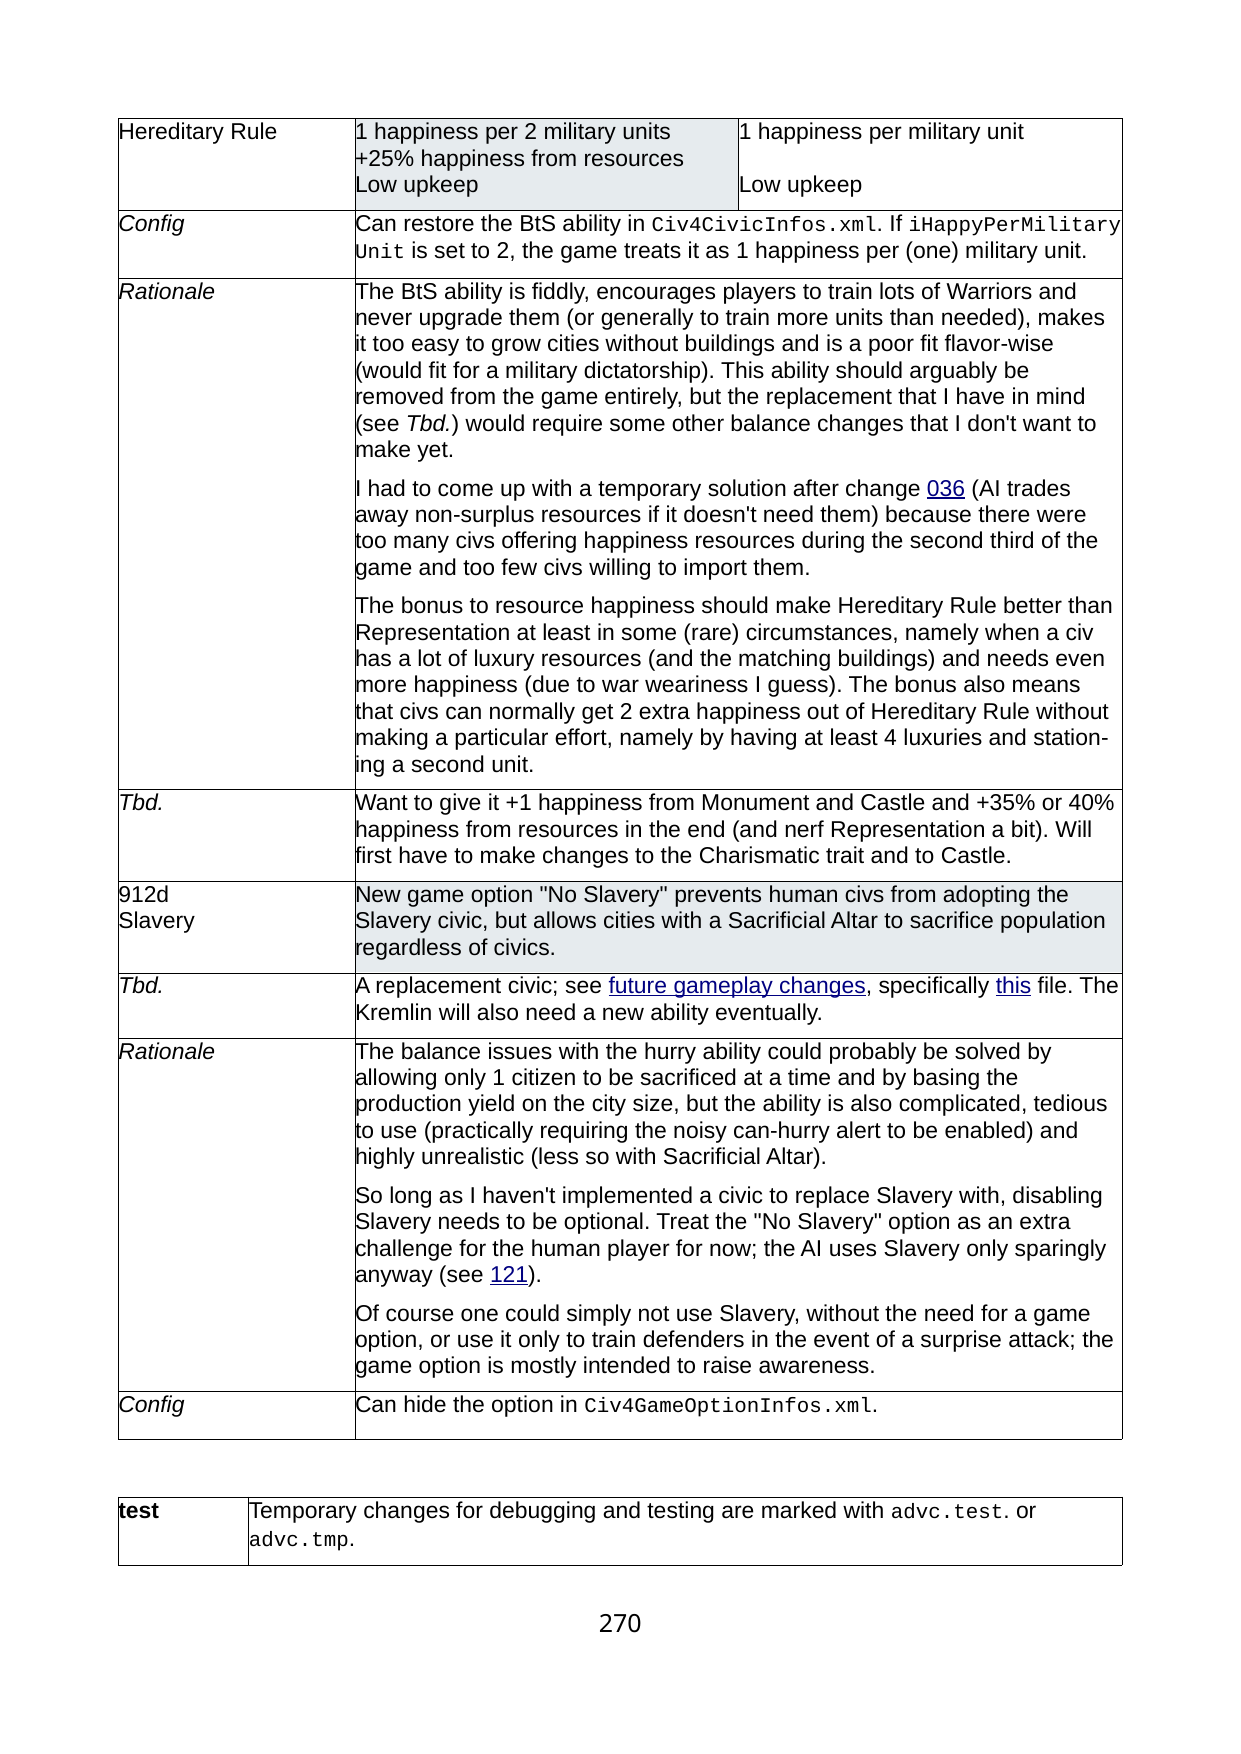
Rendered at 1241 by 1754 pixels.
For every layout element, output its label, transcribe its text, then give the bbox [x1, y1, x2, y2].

table_cell The balance issues with the hurry ability could probably be solved by allowing only 1 citizen to be sacrificed at a time and by basing the production yield on the city size, but the ability is also complicated, tedious to use (practically requiring the noisy can-hurry alert to be enabled) and highly unrealistic (less so with Sacrificial Altar). So long as I haven't implemented a civic to replace Slavery with, disabling Slavery needs to be optional. Treat the "No Slavery" option as an extra challenge for the human player for now; the AI uses Slavery only sparingly anyway (see 121). Of course one could simply not use Slavery, without the need for a game option, or use it only to train defenders in the event of a surprise attack; the game option is mostly intended to raise awareness. [356, 1039, 1122, 1391]
table_cell Can hide the option in Civ4GameOptionInfos.xml. [356, 1392, 1122, 1439]
table_cell Tbd. [119, 790, 355, 881]
table_cell Config [119, 1392, 355, 1439]
table_cell New game option "No Slavery" prevents human civs from adopting the Slavery civic, but allows cities with a Sacrificial Altar to sacrifice population regardless of civics. [356, 882, 1122, 972]
table_cell 912d Slavery [119, 882, 355, 972]
table_cell A replacement civic; see future gameplay changes, specifically this file. The Kremlin will also need a new ability eventually. [356, 974, 1122, 1038]
table_header Temporary changes for debugging and testing are marked with advc.test. or advc.tmp. [249, 1498, 1122, 1564]
table_cell Can restore the BtS ability in Civ4CivicInfos.xml. If iHappyPerMilitary Unit is set to 2, the game treats it as 1 happiness per (one) military unit. [356, 211, 1122, 278]
table_cell Tbd. [119, 974, 355, 1038]
table_cell 1 happiness per 2 military units +25% happiness from resources Low upkeep [356, 119, 738, 210]
table_header test [119, 1498, 248, 1564]
table_cell Rationale [119, 279, 355, 789]
table_cell Rationale [119, 1039, 355, 1391]
table_cell The BtS ability is fiddly, encourages players to train lots of Warriors and never upgrade them (or generally to train more units than needed), makes it too easy to grow cities without buildings and is a poor fit flavor-wise (would fit for a military dictatorship). This ability should arguably be removed from the game entirely, but the replacement that I have in mind (see Tbd.) would require some other balance changes that I don't want to make yet. I had to come up with a temporary solution after change 036 (AI trades away non-surplus resources if it doesn't need them) because there were too many civs offering happiness resources during the second third of the game and too few civs willing to import them. The bonus to resource happiness should make Hereditary Rule better than Representation at least in some (rare) circumstances, namely when a civ has a lot of luxury resources (and the matching buildings) and needs even more happiness (due to war weariness I guess). The bonus also means that civs can normally get 2 extra happiness out of Hereditary Rule without making a particular effort, namely by having at least 4 luxuries and station­ing a second unit. [356, 279, 1122, 789]
table_cell Want to give it +1 happiness from Monument and Castle and +35% or 40% happiness from resources in the end (and nerf Representation a bit). Will first have to make changes to the Charismatic trait and to Castle. [356, 790, 1122, 881]
table_cell Config [119, 211, 355, 278]
table_cell Hereditary Rule [119, 119, 355, 210]
table_cell 1 happiness per military unit Low upkeep [739, 119, 1122, 210]
